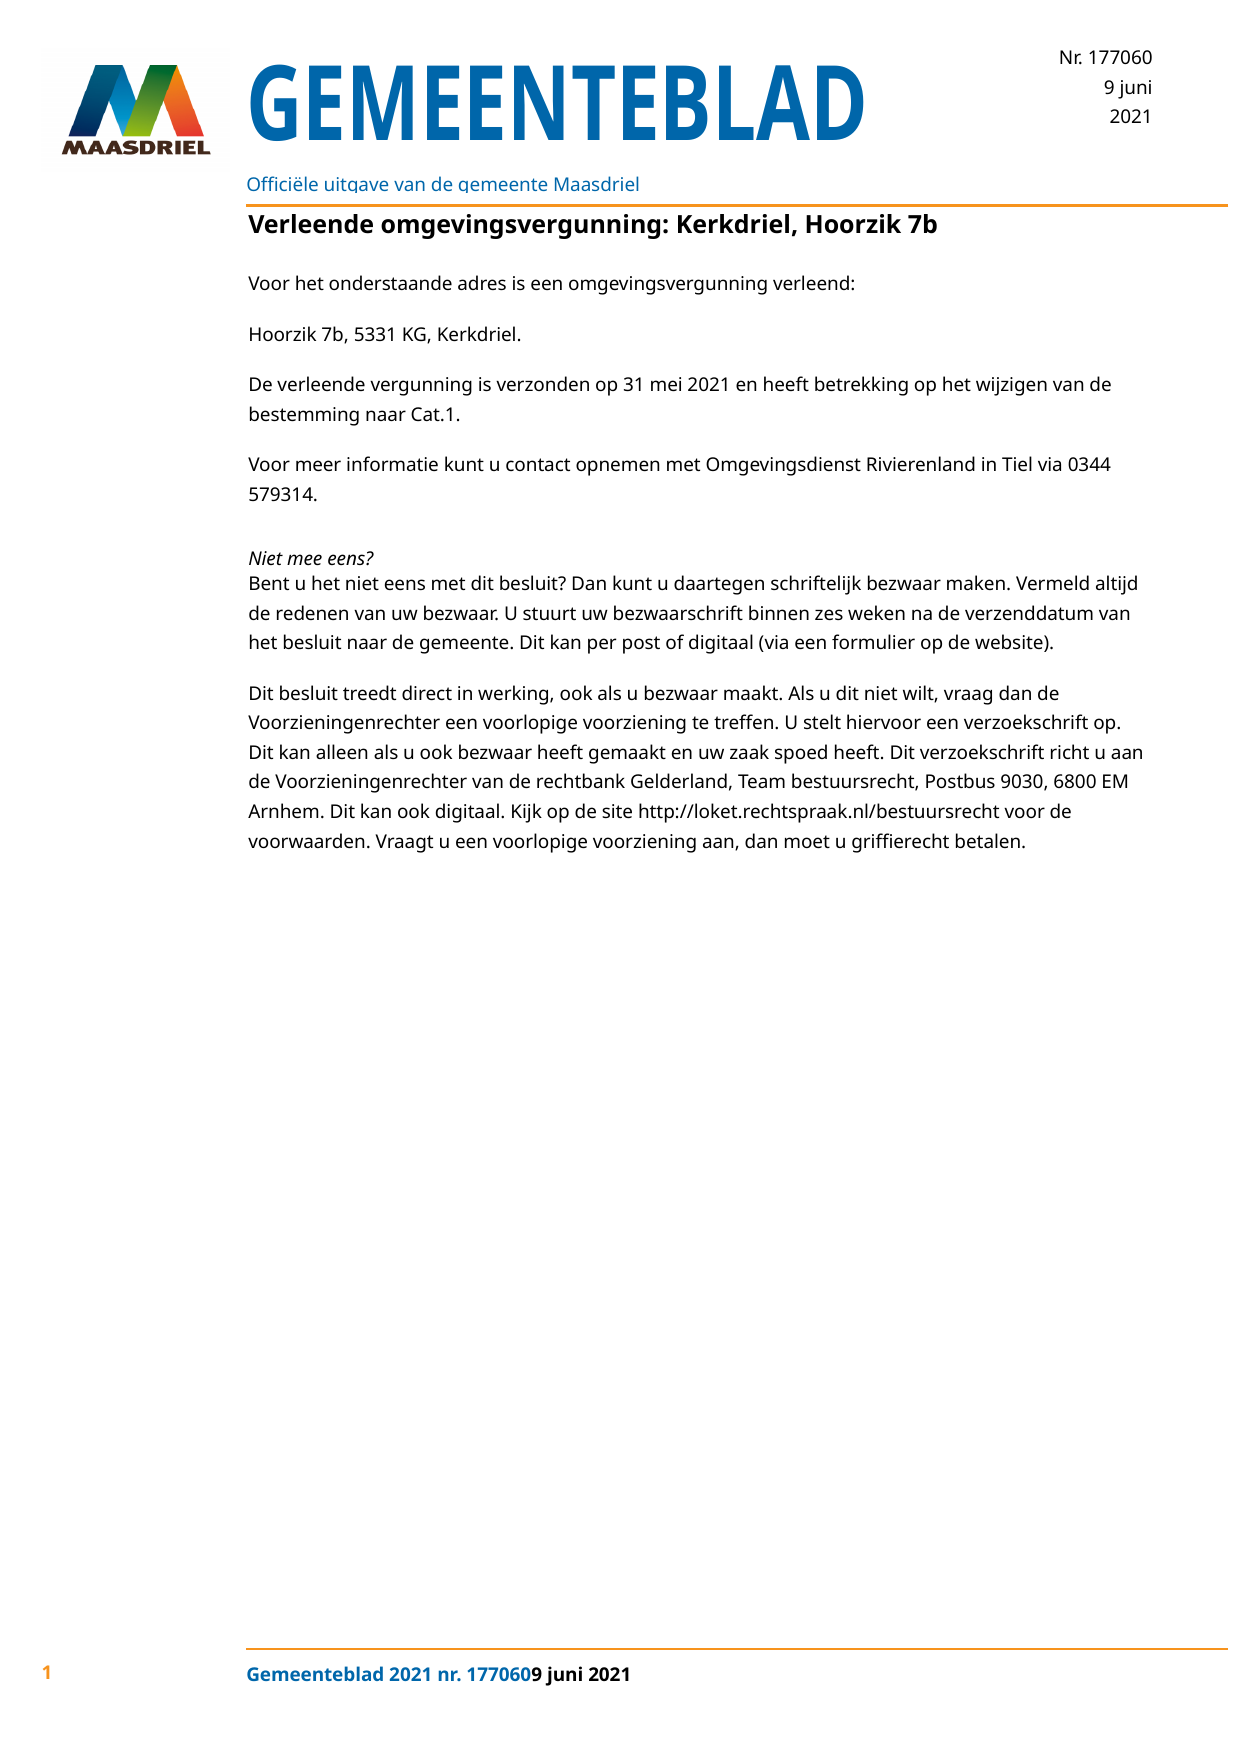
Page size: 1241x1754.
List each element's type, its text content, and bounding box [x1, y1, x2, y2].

text Hoorzik 7b, 5331 KG, Kerkdriel. [248, 321, 1152, 346]
text Voor het onderstaande adres is een omgevingsvergunning verleend: [248, 270, 1152, 296]
text Bent u het niet eens met dit besluit? Dan kunt u daartegen schriftelijk bezwaar maken. Vermeld altijd de redenen van uw bezwaar. U stuurt uw bezwaarschrift binnen zes weken na de verzenddatum van het besluit naar de gemeente. Dit kan per post of digitaal (via een formulier op de website). [248, 570, 1152, 655]
text Niet mee eens? [248, 545, 1152, 570]
text Dit besluit treedt direct in werking, ook als u bezwaar maakt. Als u dit niet wilt, vraag dan de Voorzieningenrechter een voorlopige voorziening te treffen. U stelt hiervoor een verzoekschrift op. Dit kan alleen als u ook bezwaar heeft gemaakt en uw zaak spoed heeft. Dit verzoekschrift richt u aan de Voorzieningenrechter van de rechtbank Gelderland, Team bestuursrecht, Postbus 9030, 6800 EM Arnhem. Dit kan ook digitaal. Kijk op de site http://loket.rechtspraak.nl/bestuursrecht voor de voorwaarden. Vraagt u een voorlopige voorziening aan, dan moet u griffierecht betalen. [248, 680, 1152, 854]
picture [41, 47, 231, 172]
text De verleende vergunning is verzonden op 31 mei 2021 en heeft betrekking op het wijzigen van de bestemming naar Cat.1. [248, 371, 1152, 426]
text Verleende omgevingsvergunning: Kerkdriel, Hoorzik 7b [248, 207, 1152, 241]
text Voor meer informatie kunt u contact opnemen met Omgevingsdienst Rivierenland in Tiel via 0344 579314. [248, 451, 1152, 506]
